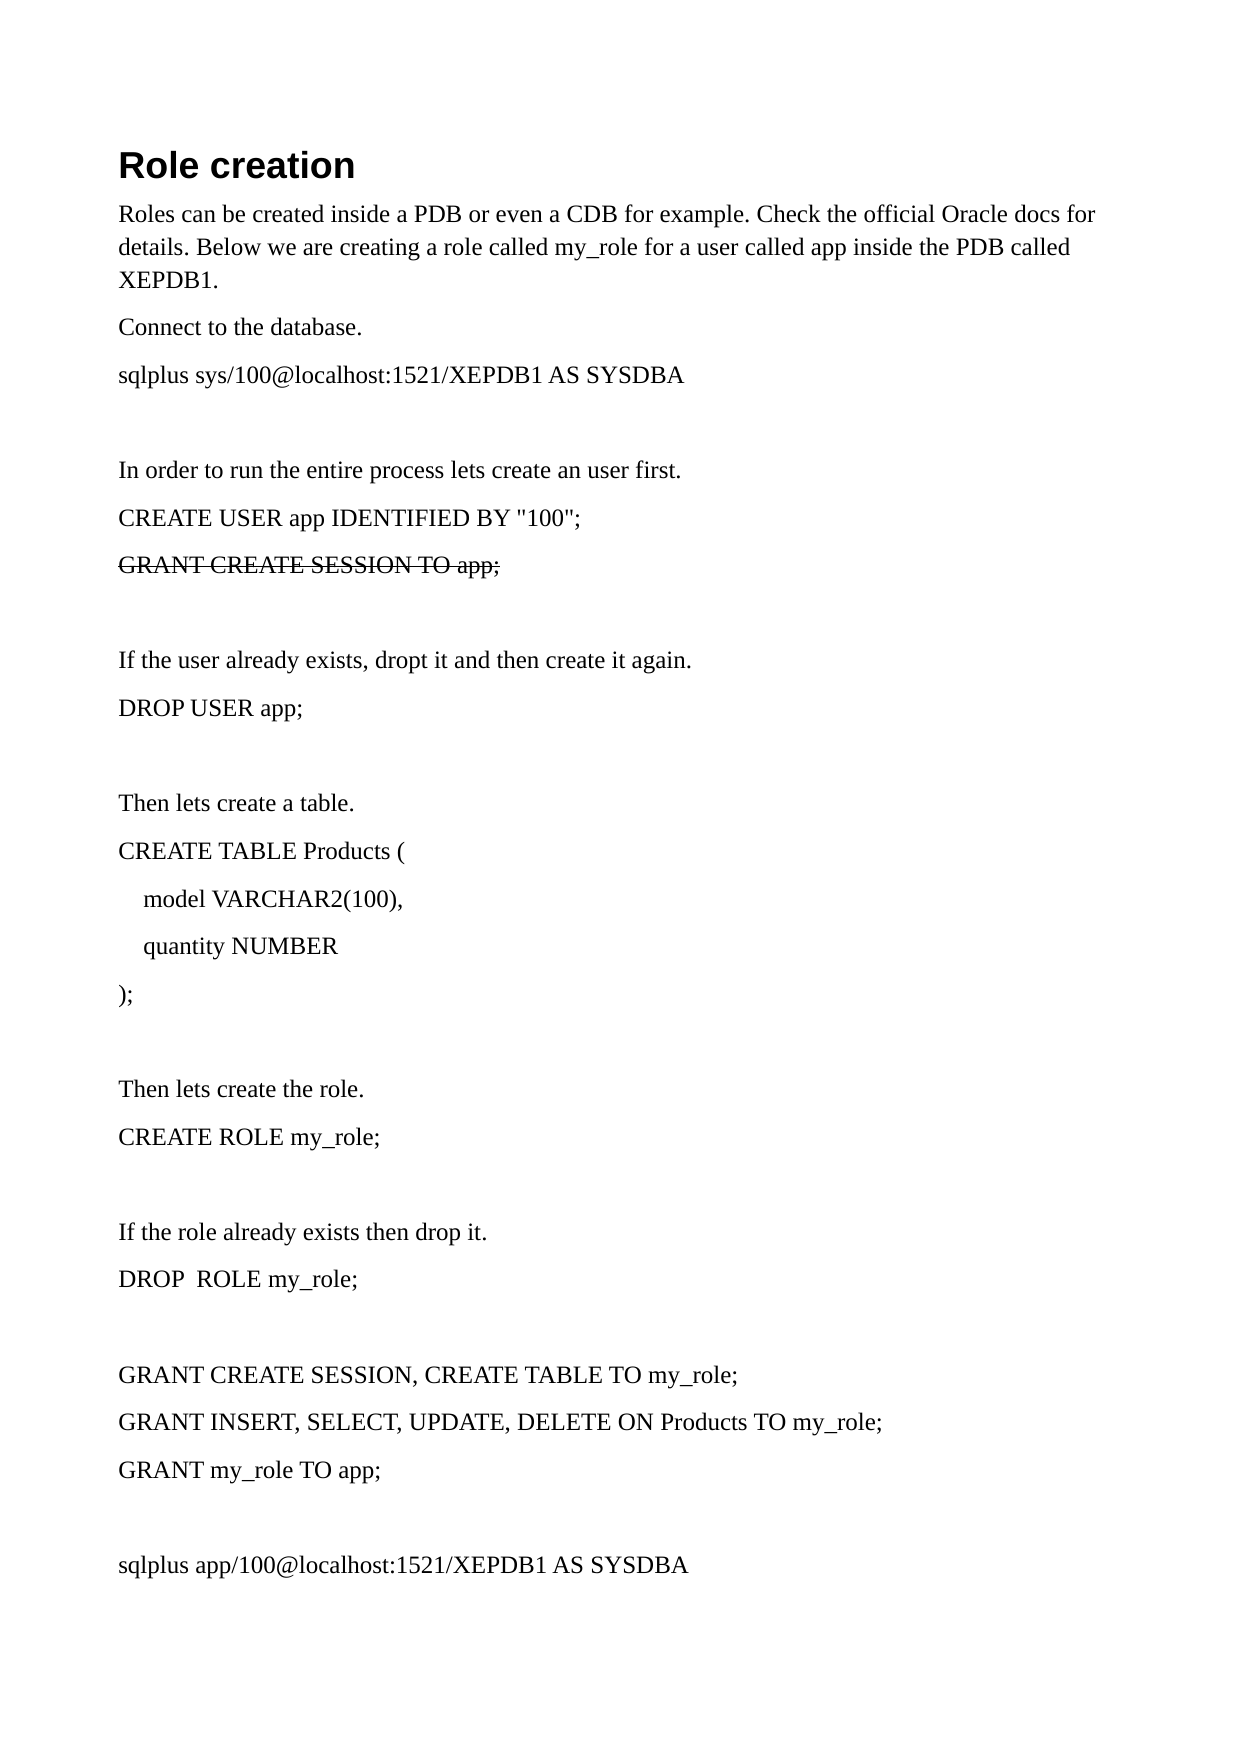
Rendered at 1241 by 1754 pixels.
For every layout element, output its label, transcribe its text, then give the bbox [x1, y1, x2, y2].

text Then lets create the role. [118, 1074, 1122, 1103]
text GRANT my_role TO app; [118, 1455, 1122, 1484]
text CREATE TABLE Products ( [118, 836, 1122, 865]
text Connect to the database. [118, 312, 1122, 341]
text In order to run the entire process lets create an user first. [118, 455, 1122, 484]
text CREATE USER app IDENTIFIED BY "100"; [118, 503, 1122, 532]
text DROP USER app; [118, 693, 1122, 722]
text GRANT INSERT, SELECT, UPDATE, DELETE ON Products TO my_role; [118, 1407, 1122, 1436]
text If the role already exists then drop it. [118, 1217, 1122, 1246]
text GRANT CREATE SESSION, CREATE TABLE TO my_role; [118, 1360, 1122, 1388]
subtitle Role creation [118, 143, 1122, 186]
text quantity NUMBER [118, 931, 1122, 960]
text sqlplus sys/100@localhost:1521/XEPDB1 AS SYSDBA [118, 360, 1122, 389]
text If the user already exists, dropt it and then create it again. [118, 646, 1122, 674]
text Roles can be created inside a PDB or even a CDB for example. Check the official Oracle docs for details. Below we are creating a role called my_role for a user called app inside the PDB called XEPDB1. [118, 199, 1122, 293]
text model VARCHAR2(100), [118, 884, 1122, 912]
text GRANT CREATE SESSION TO app; [118, 550, 1122, 579]
text Then lets create a table. [118, 788, 1122, 817]
text sqlplus app/100@localhost:1521/XEPDB1 AS SYSDBA [118, 1550, 1122, 1579]
text ); [118, 979, 1122, 1008]
text CREATE ROLE my_role; [118, 1122, 1122, 1150]
text DROP ROLE my_role; [118, 1264, 1122, 1293]
